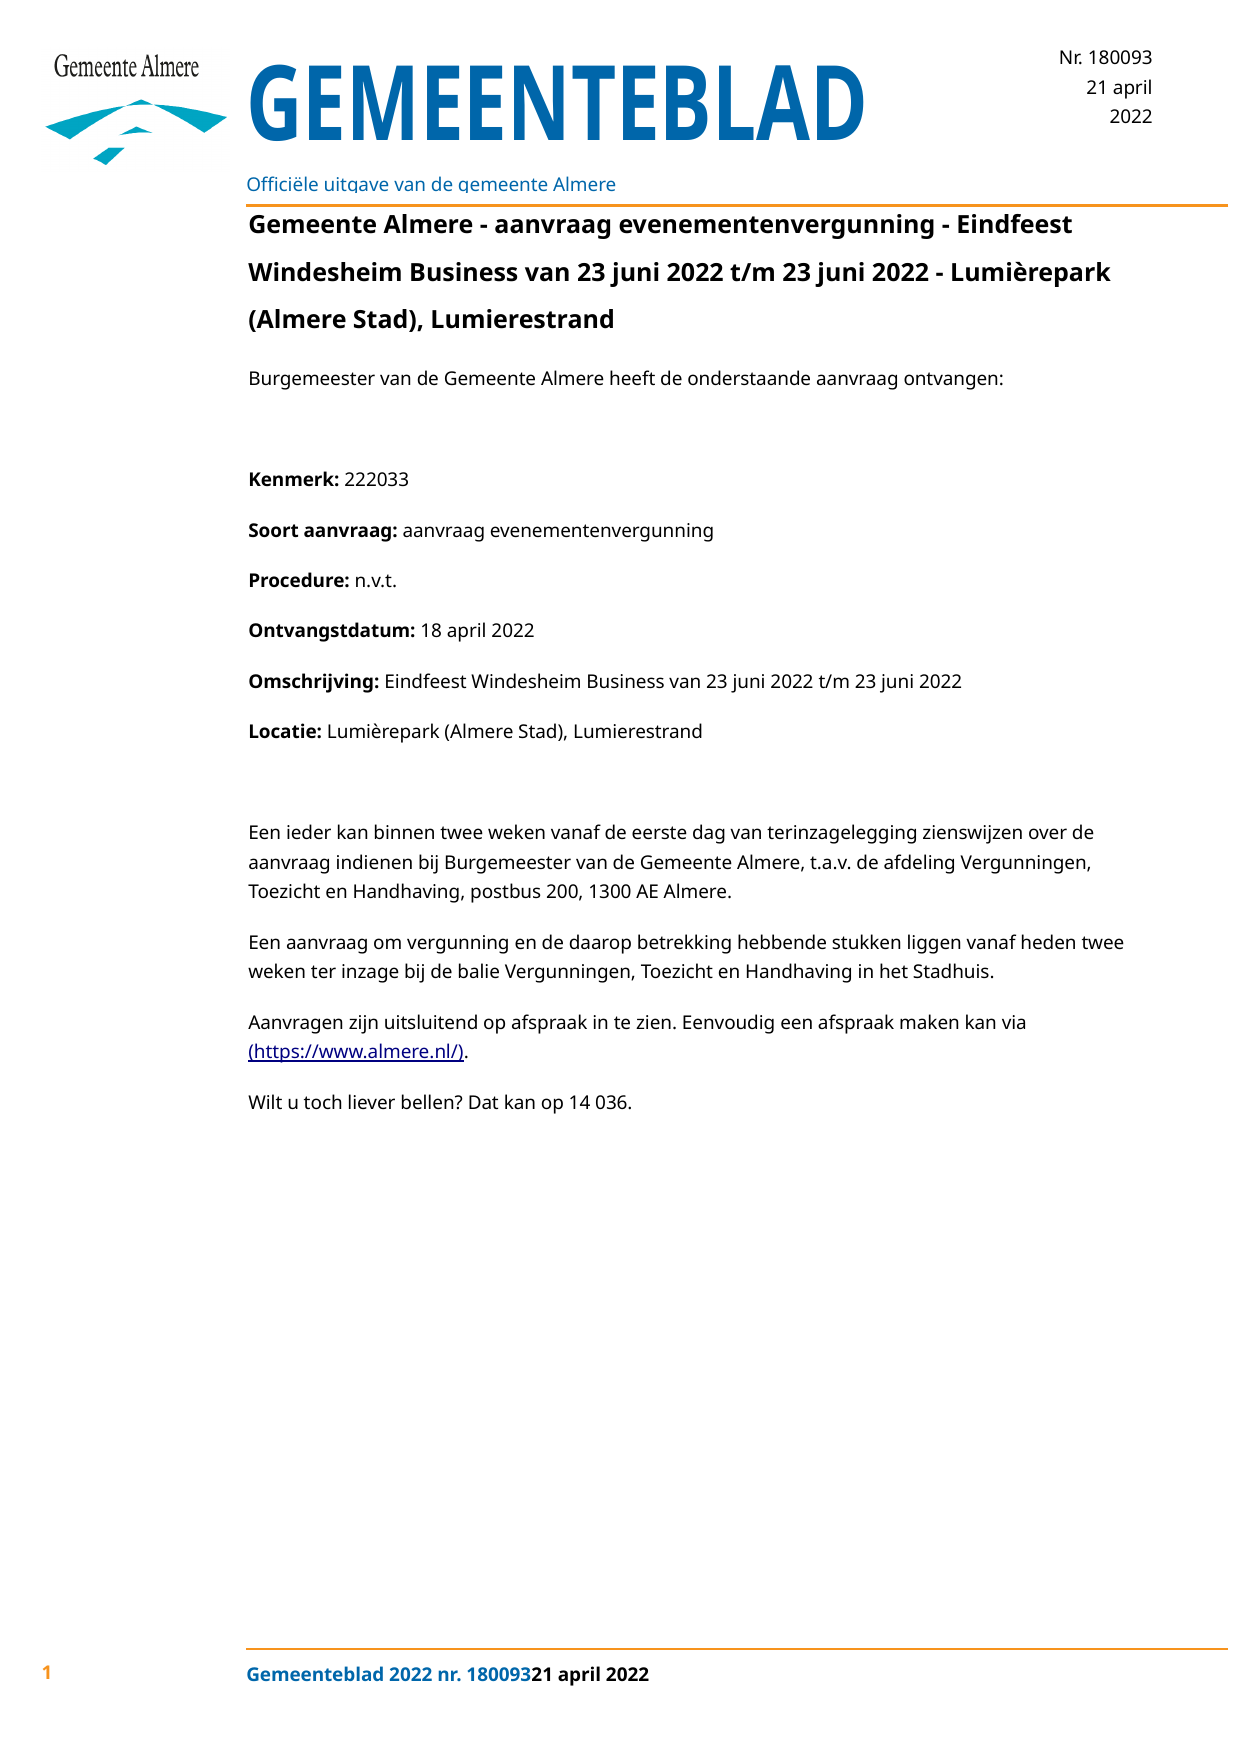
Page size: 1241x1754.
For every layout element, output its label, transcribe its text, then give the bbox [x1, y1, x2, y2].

text Een ieder kan binnen twee weken vanaf de eerste dag van terinzagelegging zienswijzen over de aanvraag indienen bij Burgemeester van de Gemeente Almere, t.a.v. de afdeling Vergunningen, Toezicht en Handhaving, postbus 200, 1300 AE Almere. [248, 819, 1152, 904]
text Procedure: n.v.t. [248, 567, 1152, 593]
text Omschrijving: Eindfeest Windesheim Business van 23 juni 2022 t/m 23 juni 2022 [248, 668, 1152, 694]
text Aanvragen zijn uitsluitend op afspraak in te zien. Eenvoudig een afspraak maken kan via (https://www.almere.nl/). [248, 1009, 1152, 1064]
text Burgemeester van de Gemeente Almere heeft de onderstaande aanvraag ontvangen: [248, 366, 1152, 391]
text Een aanvraag om vergunning en de daarop betrekking hebbende stukken liggen vanaf heden twee weken ter inzage bij de balie Vergunningen, Toezicht en Handhaving in het Stadhuis. [248, 929, 1152, 984]
text Gemeente Almere - aanvraag evenementenvergunning - Eindfeest Windesheim Business van 23 juni 2022 t/m 23 juni 2022 - Lumièrepark (Almere Stad), Lumierestrand [248, 207, 1152, 336]
picture [41, 47, 231, 172]
text Wilt u toch liever bellen? Dat kan op 14 036. [248, 1089, 1152, 1114]
text Kenmerk: 222033 [248, 466, 1152, 492]
text Locatie: Lumièrepark (Almere Stad), Lumierestrand [248, 718, 1152, 744]
text Soort aanvraag: aanvraag evenementenvergunning [248, 517, 1152, 542]
text Ontvangstdatum: 18 april 2022 [248, 618, 1152, 643]
